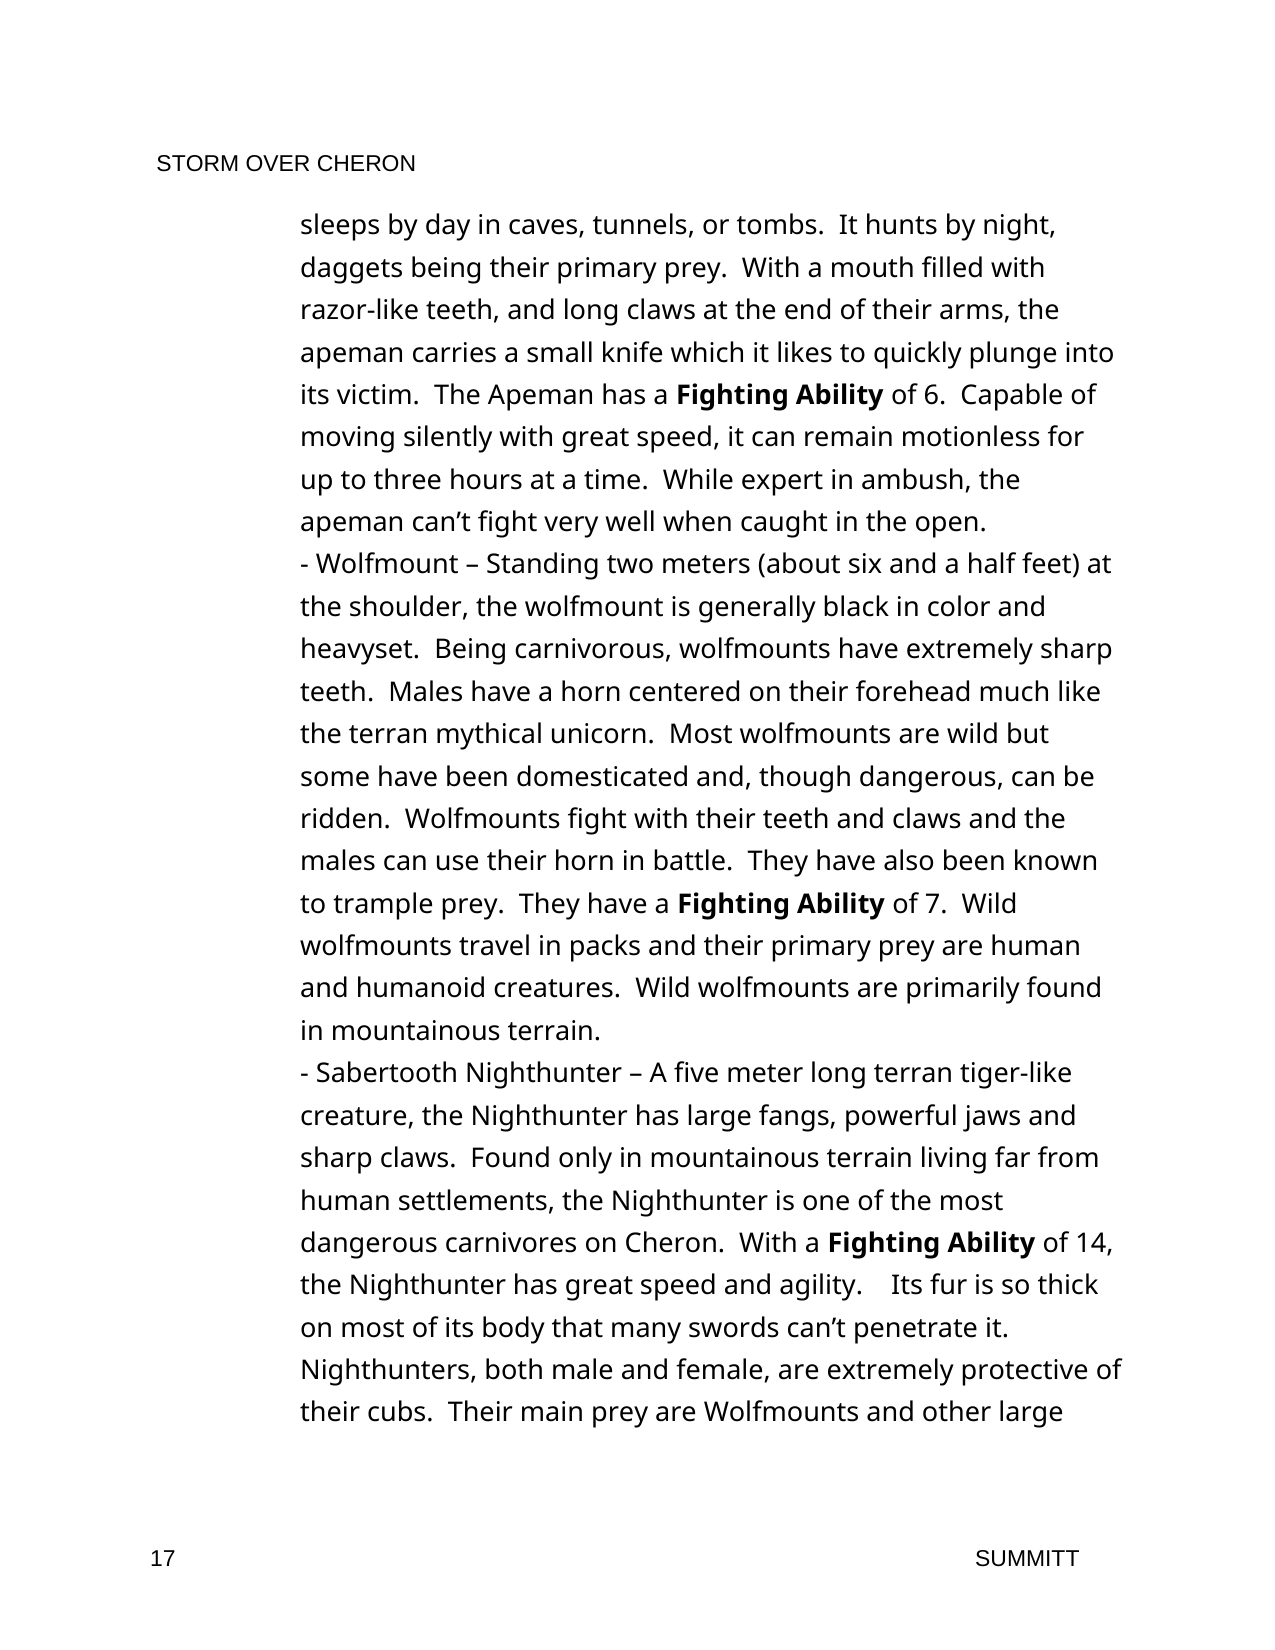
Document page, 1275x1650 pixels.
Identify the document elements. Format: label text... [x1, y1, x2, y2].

text - Wolfmount – Standing two meters (about six and a half feet) at the shoulder, the wolfmount is generally black in color and heavyset. Being carnivorous, wolfmounts have extremely sharp teeth. Males have a horn centered on their forehead much like the terran mythical unicorn. Most wolfmounts are wild but some have been domesticated and, though dangerous, can be ridden. Wolfmounts fight with their teeth and claws and the males can use their horn in battle. They have also been known to trample prey. They have a Fighting Ability of 7. Wild wolfmounts travel in packs and their primary prey are human and humanoid creatures. Wild wolfmounts are primarily found in mountainous terrain. [300, 545, 1125, 1048]
text - Sabertooth Nighthunter – A five meter long terran tiger-like creature, the Nighthunter has large fangs, powerful jaws and sharp claws. Found only in mountainous terrain living far from human settlements, the Nighthunter is one of the most dangerous carnivores on Cheron. With a Fighting Ability of 14, the Nighthunter has great speed and agility. Its fur is so thick on most of its body that many swords can’t penetrate it. Nighthunters, both male and female, are extremely protective of their cubs. Their main prey are Wolfmounts and other large [300, 1054, 1125, 1430]
text sleeps by day in caves, tunnels, or tombs. It hunts by night, daggets being their primary prey. With a mouth filled with razor-like teeth, and long claws at the end of their arms, the apeman carries a small knife which it likes to quickly plunge into its victim. The Apeman has a Fighting Ability of 6. Capable of moving silently with great speed, it can remain motionless for up to three hours at a time. While expert in ambush, the apeman can’t fight very well when caught in the open. [300, 206, 1125, 539]
